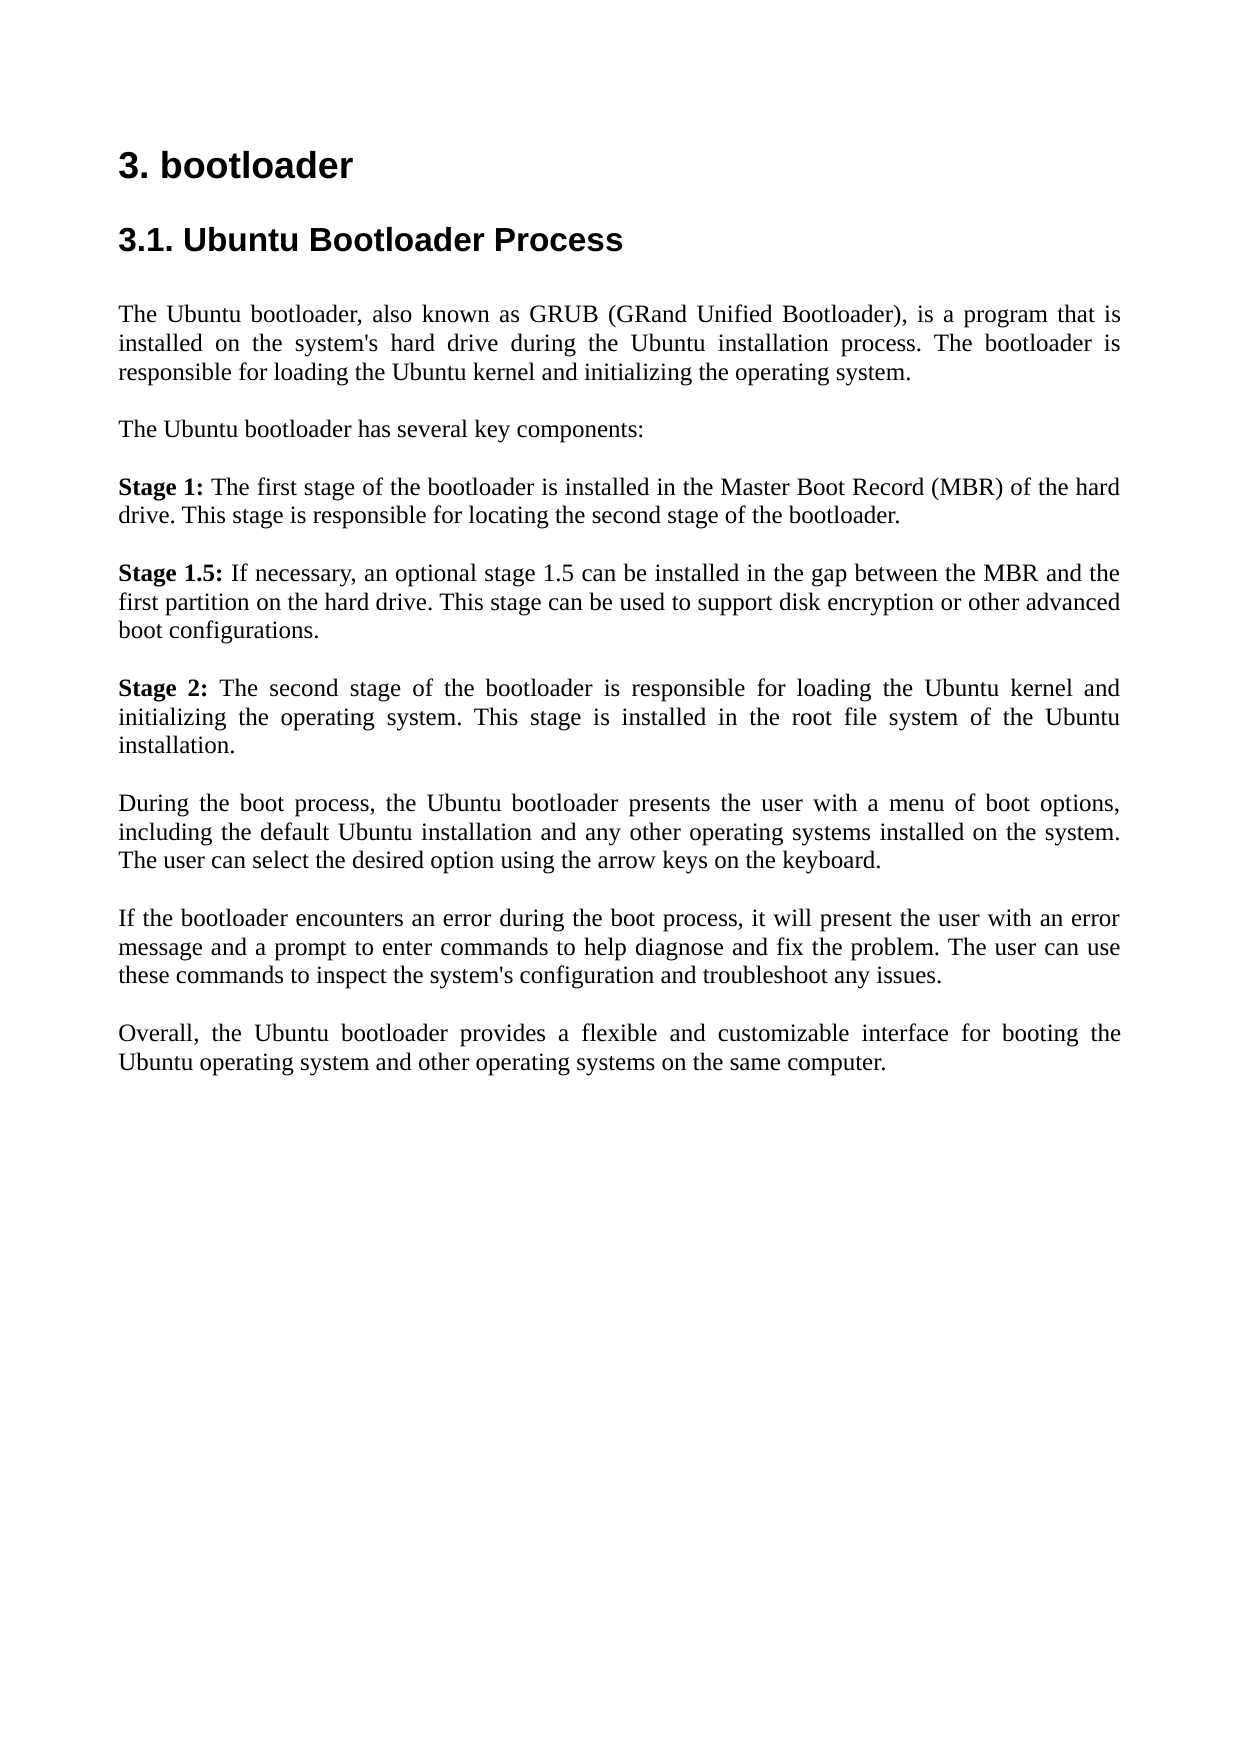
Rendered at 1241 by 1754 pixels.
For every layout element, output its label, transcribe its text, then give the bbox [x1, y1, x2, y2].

subtitle 3.1. Ubuntu Bootloader Process [118, 219, 1122, 258]
text Stage 1.5: If necessary, an optional stage 1.5 can be installed in the gap between the MBR and the first partition on the hard drive. This stage can be used to support disk encryption or other advanced boot configurations. [118, 558, 1122, 644]
text The Ubuntu bootloader, also known as GRUB (GRand Unified Bootloader), is a program that is installed on the system's hard drive during the Ubuntu installation process. The bootloader is responsible for loading the Ubuntu kernel and initializing the operating system. [118, 299, 1122, 386]
text During the boot process, the Ubuntu bootloader presents the user with a menu of boot options, including the default Ubuntu installation and any other operating systems installed on the system. The user can select the desired option using the arrow keys on the keyboard. [118, 788, 1122, 874]
subtitle 3. bootloader [118, 143, 1122, 186]
text Stage 1: The first stage of the bootloader is installed in the Master Boot Record (MBR) of the hard drive. This stage is responsible for locating the second stage of the bootloader. [118, 472, 1122, 529]
text If the bootloader encounters an error during the boot process, it will present the user with an error message and a prompt to enter commands to help diagnose and fix the problem. The user can use these commands to inspect the system's configuration and troubleshoot any issues. [118, 903, 1122, 989]
text Overall, the Ubuntu bootloader provides a flexible and customizable interface for booting the Ubuntu operating system and other operating systems on the same computer. [118, 1018, 1122, 1076]
text The Ubuntu bootloader has several key components: [118, 414, 1122, 443]
text Stage 2: The second stage of the bootloader is responsible for loading the Ubuntu kernel and initializing the operating system. This stage is installed in the root file system of the Ubuntu installation. [118, 673, 1122, 759]
